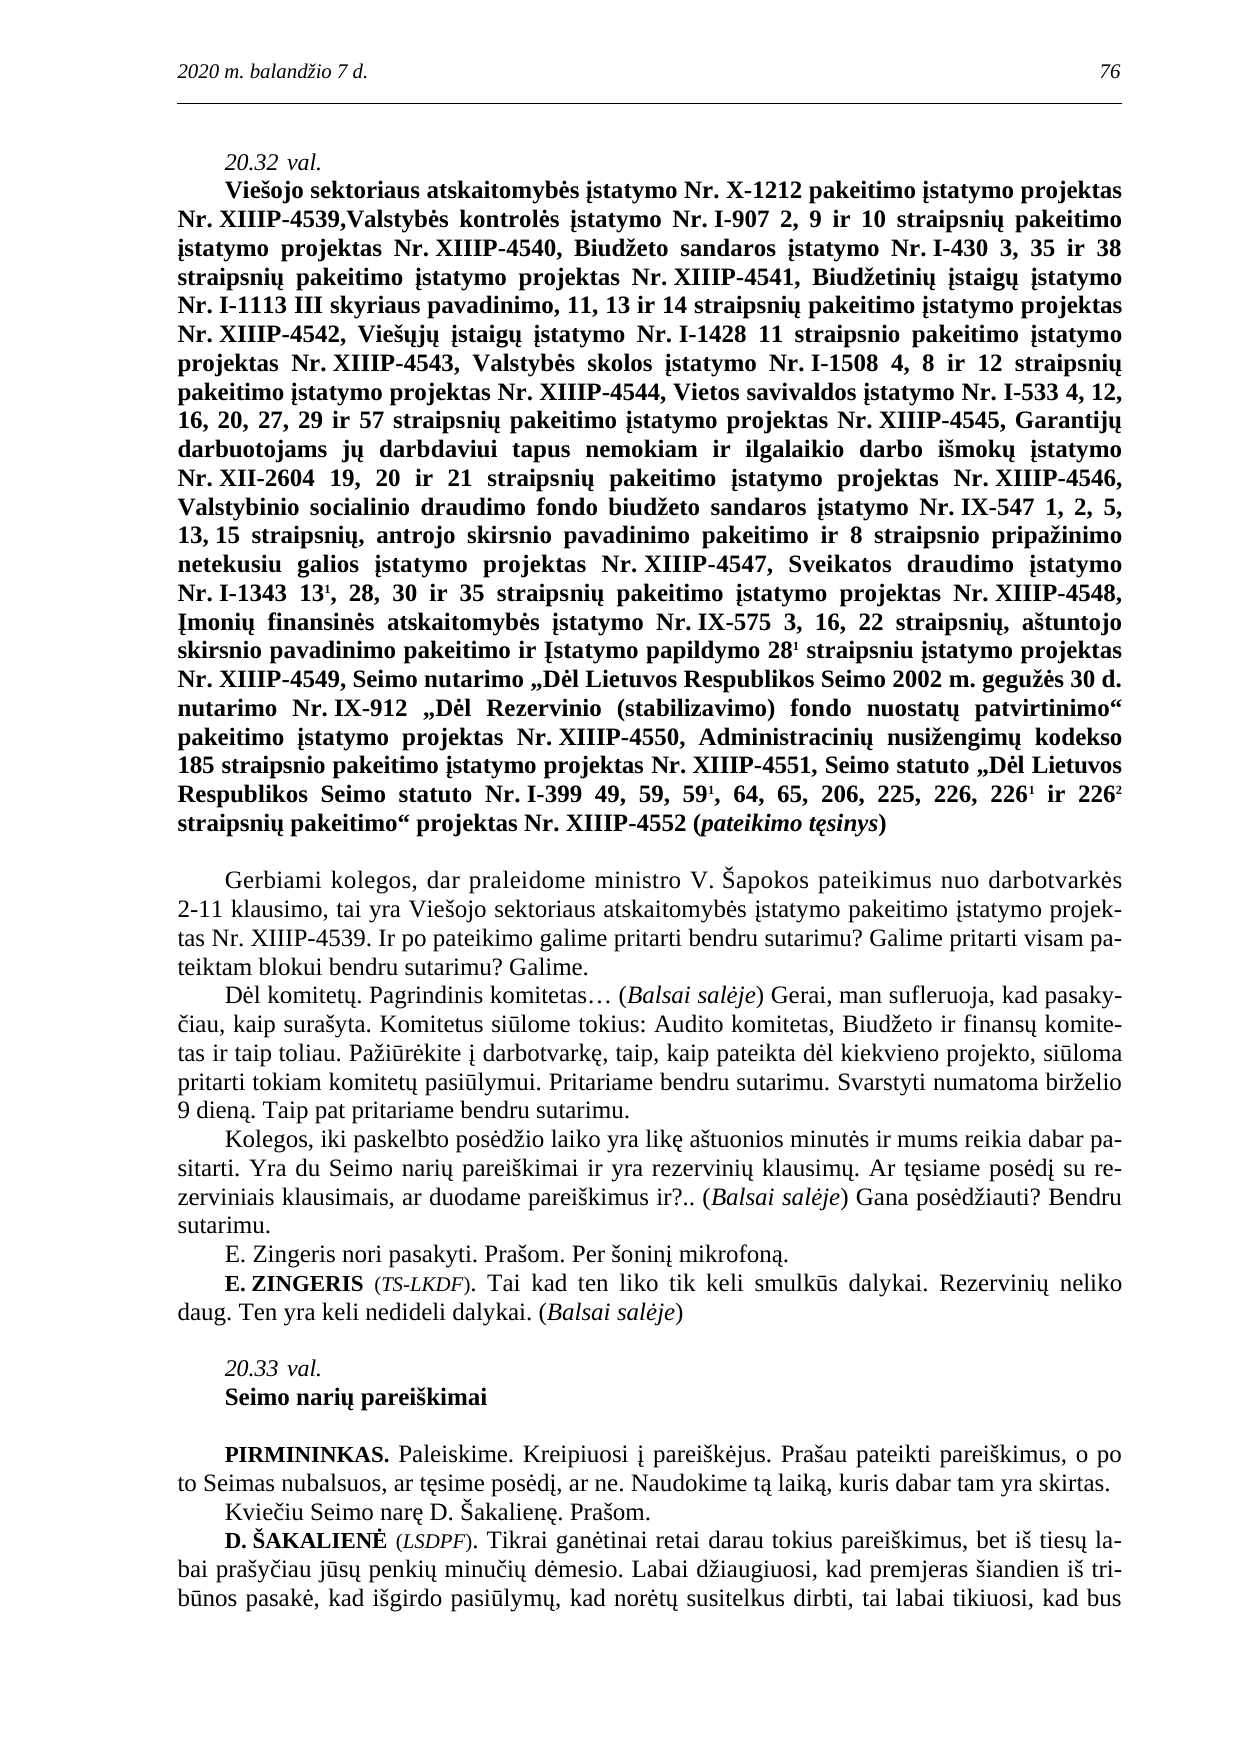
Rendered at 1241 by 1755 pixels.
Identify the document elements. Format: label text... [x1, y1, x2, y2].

text Sei­mo na­rių pa­reiš­ki­mai [177, 1382, 1122, 1410]
text PIRMININKAS. Pa­leis­ki­me. Krei­piuo­si į pa­reiš­kė­jus. Pra­šau pa­teik­ti pa­reiš­ki­mus, o po to Sei­mas nu­bal­suos, ar tę­si­me po­sė­dį, ar ne. Nau­do­ki­me tą lai­ką, ku­ris da­bar tam yra skir­tas. [177, 1439, 1122, 1497]
text Ko­le­gos, iki pa­skelb­to po­sė­džio lai­ko yra li­kę aš­tuo­nios mi­nu­tės ir mums rei­kia da­bar pa­si­tar­ti. Yra du Sei­mo na­rių pa­reiš­ki­mai ir yra re­zer­vi­nių klau­si­mų. Ar tę­sia­me po­sė­dį su re­zervi­niais klau­si­mais, ar duo­da­me pa­reiš­ki­mus ir?.. (Bal­sai sa­lė­je) Ga­na po­sė­džiau­ti? Ben­dru su­ta­ri­mu. [177, 1124, 1122, 1239]
text Kvie­čiu Sei­mo na­rę D. Ša­ka­lie­nę. Pra­šom. [177, 1497, 1122, 1525]
text E. ZINGERIS (TS-LKDF). Tai kad ten li­ko tik ke­li smul­kūs da­ly­kai. Re­zer­vi­nių ne­li­ko daug. Ten yra ke­li ne­di­de­li da­ly­kai. (Bal­sai sa­lė­je) [177, 1268, 1122, 1325]
text Ger­bia­mi ko­le­gos, dar pra­lei­do­me mi­nist­ro V. Ša­po­kos pa­tei­ki­mus nuo dar­bo­tvarkės 2-11 klau­si­mo, tai yra Vie­šo­jo sek­to­riaus at­skai­to­my­bės įsta­ty­mo pa­kei­ti­mo įsta­ty­mo pro­jek­tas Nr. XIIIP-4539. Ir po pa­tei­ki­mo ga­li­me pri­tar­ti ben­dru su­ta­ri­mu? Ga­li­me pri­tar­ti vi­sam pa­teik­tam blo­kui ben­dru su­ta­ri­mu? Ga­li­me. [177, 865, 1122, 980]
text Dėl ko­mi­te­tų. Pa­grin­di­nis ko­mi­te­tas… (Bal­sai sa­lė­je) Ge­rai, man suf­le­ruo­ja, kad pa­sa­ky­čiau, kaip su­ra­šy­ta. Ko­mi­te­tus siū­lo­me to­kius: Au­di­to ko­mi­te­tas, Biu­dže­to ir fi­nan­sų ko­mi­te­tas ir taip to­liau. Pa­žiū­rė­ki­te į dar­bo­tvarkę, taip, kaip pa­teik­ta dėl kiek­vie­no pro­jek­to, siū­lo­ma pri­tar­ti to­kiam ko­mi­te­tų pa­siū­ly­mui. Pri­ta­ria­me ben­dru su­ta­ri­mu. Svars­ty­ti nu­ma­to­ma bir­že­lio 9 die­ną. Taip pat pri­ta­ria­me ben­dru su­ta­ri­mu. [177, 980, 1122, 1124]
text Vie­šo­jo sek­to­riaus at­skai­to­my­bės įsta­ty­mo Nr. X-1212 pa­kei­ti­mo įsta­ty­mo pro­jek­tas Nr. XIIIP-4539,Vals­ty­bės kon­tro­lės įsta­ty­mo Nr. I-907 2, 9 ir 10 straips­nių pa­kei­ti­mo įsta­ty­mo pro­jek­tas Nr. XIIIP-4540, Biu­dže­to san­da­ros įsta­ty­mo Nr. I-430 3, 35 ir 38 straips­nių pa­kei­ti­mo įsta­ty­mo pro­jek­tas Nr. XIIIP-4541, Biu­dže­ti­nių įstai­gų įsta­ty­mo Nr. I-1113 III sky­riaus pa­va­di­ni­mo, 11, 13 ir 14 straips­nių pa­kei­ti­mo įsta­ty­mo pro­jek­tas Nr. XIIIP-4542, Vie­šų­jų įstai­gų įsta­ty­mo Nr. I-1428 11 straips­nio pa­kei­ti­mo įsta­ty­mo pro­jek­tas Nr. XIIIP-4543, Vals­ty­bės sko­los įsta­ty­mo Nr. I-1508 4, 8 ir 12 straips­nių pakei­ti­mo įsta­ty­mo pro­jek­tas Nr. XIIIP-4544, Vie­tos sa­vi­val­dos įsta­ty­mo Nr. I-533 4, 12, 16, 20, 27, 29 ir 57 straips­nių pa­kei­ti­mo įsta­ty­mo pro­jek­tas Nr. XIIIP-4545, Ga­ran­ti­jų dar­buo­to­jams jų darb­da­viui ta­pus ne­mo­kiam ir il­ga­lai­kio dar­bo iš­mo­kų įsta­ty­mo Nr. XII-2604 19, 20 ir 21 straips­nių pa­kei­ti­mo įsta­ty­mo pro­jek­tas Nr. XIIIP-4546, Valsty­bi­nio so­cia­li­nio drau­di­mo fon­do biu­dže­to san­da­ros įsta­ty­mo Nr. IX-547 1, 2, 5, 13, 15 straips­nių, ant­ro­jo skir­snio pa­va­di­ni­mo pa­kei­ti­mo ir 8 straips­nio pri­pa­ži­ni­mo neteku­siu ga­lios įsta­ty­mo pro­jek­tas Nr. XIIIP-4547, Svei­ka­tos drau­di­mo įsta­ty­mo Nr. I-1343 131, 28, 30 ir 35 straips­nių pa­kei­ti­mo įsta­ty­mo pro­jek­tas Nr. XIIIP-4548, Įmonių fi­nan­si­nės at­skai­to­my­bės įsta­ty­mo Nr. IX-575 3, 16, 22 straips­nių, aš­tun­to­jo skir­snio pa­va­di­ni­mo pa­kei­ti­mo ir Įsta­ty­mo pa­pil­dy­mo 281 straips­niu įsta­ty­mo pro­jek­tas Nr. XIIIP-4549, Sei­mo nu­ta­ri­mo „Dėl Lie­tu­vos Res­pub­li­kos Sei­mo 2002 m. ge­gu­žės 30 d. nu­ta­ri­mo Nr. IX-912 „Dėl Re­zer­vi­nio (sta­bi­li­za­vi­mo) fon­do nuo­sta­tų pa­tvir­ti­ni­mo“ pakei­ti­mo įsta­ty­mo pro­jek­tas Nr. XIIIP-4550, Ad­mi­nist­ra­ci­nių nu­si­žen­gi­mų ko­dek­so 185 straips­nio pa­kei­ti­mo įsta­ty­mo pro­jek­tas Nr. XIIIP-4551, Sei­mo sta­tu­to „Dėl Lietuvos Res­pub­li­kos Sei­mo sta­tu­to Nr. I-399 49, 59, 591, 64, 65, 206, 225, 226, 2261 ir 2262 straipsnių pa­kei­ti­mo“ pro­jek­tas Nr. XIIIP-4552 (pa­tei­ki­mo tę­si­nys) [177, 175, 1122, 837]
text E. Zin­ge­ris no­ri pa­sa­ky­ti. Pra­šom. Per šo­ni­nį mik­ro­fo­ną. [177, 1239, 1122, 1268]
text 20.32 val. [224, 148, 1122, 175]
text 20.33 val. [224, 1354, 1122, 1382]
text D. ŠAKALIENĖ (LSDPF). Tik­rai ga­nė­ti­nai re­tai da­rau to­kius pa­reiš­ki­mus, bet iš tie­sų la­bai pra­šy­čiau jū­sų pen­kių mi­nu­čių dė­me­sio. La­bai džiau­giuo­si, kad prem­je­ras šian­dien iš tri­bū­nos pa­sa­kė, kad iš­gir­do pa­siū­ly­mų, kad no­rė­tų su­si­tel­kus dirb­ti, tai la­bai ti­kiuo­si, kad bus [177, 1525, 1122, 1612]
